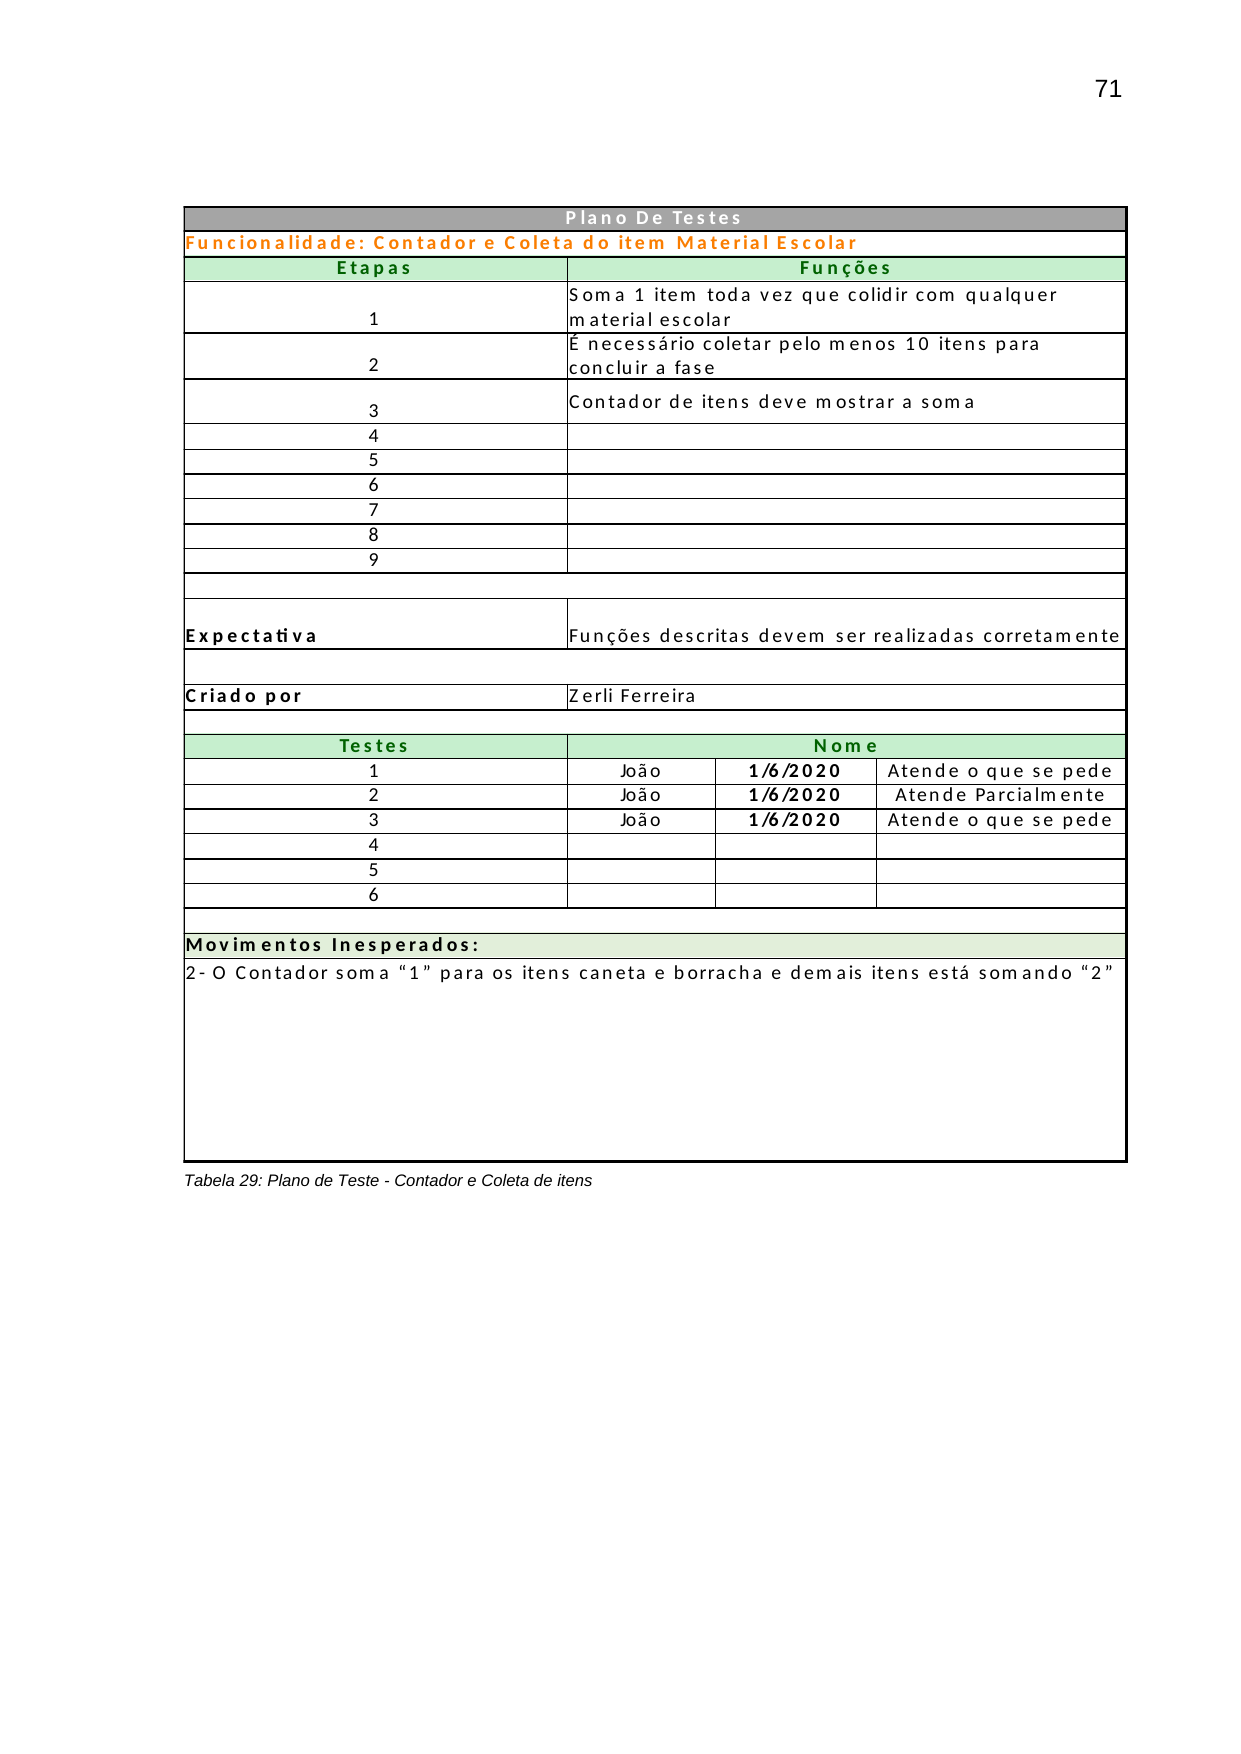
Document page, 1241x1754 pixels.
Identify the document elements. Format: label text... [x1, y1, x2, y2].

text Tabela 29: Plano de Teste - Contador e Coleta de itens [184, 207, 1133, 1190]
